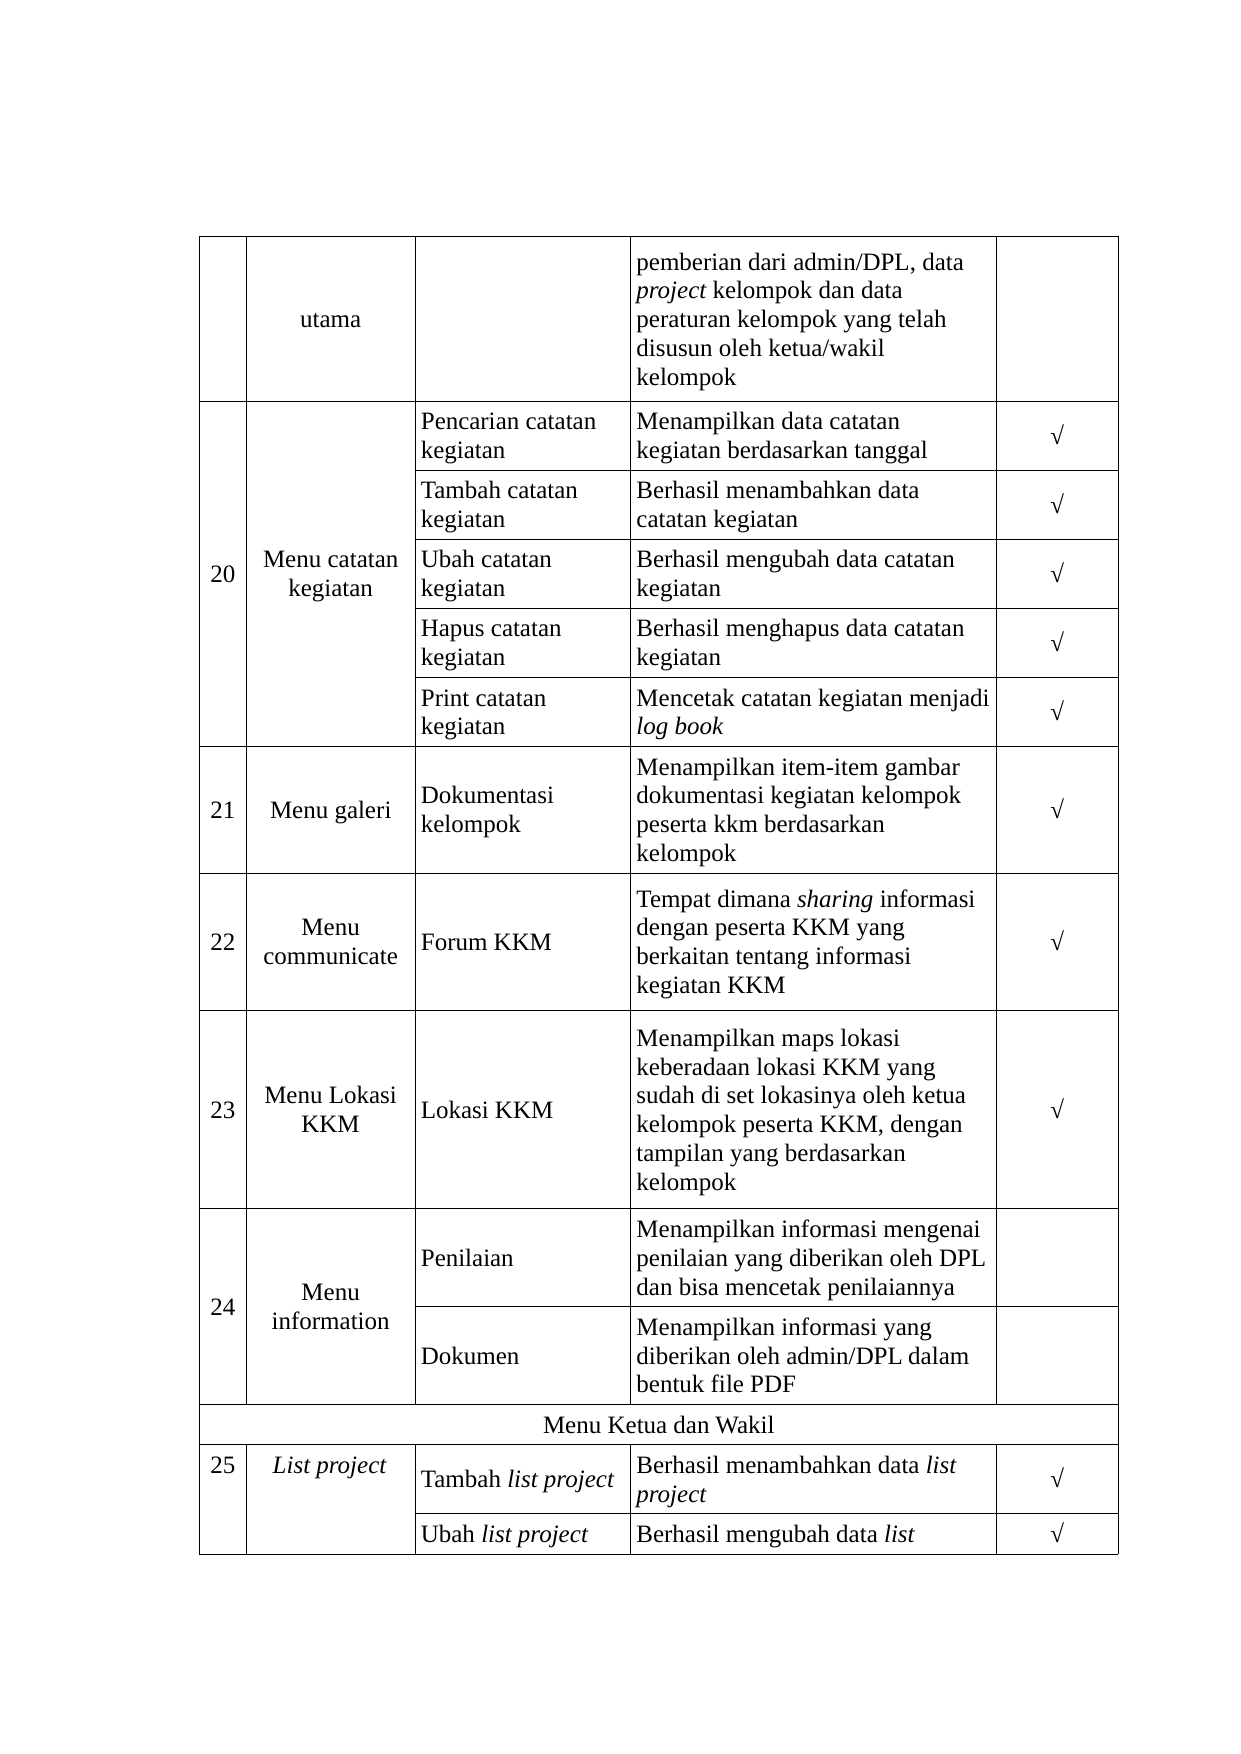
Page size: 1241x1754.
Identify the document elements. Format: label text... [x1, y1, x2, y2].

table_cell [997, 1307, 1118, 1404]
table_cell Hapus catatan kegiatan [416, 609, 630, 677]
table_cell √ [997, 1514, 1118, 1554]
table_cell Menu information [247, 1209, 415, 1404]
table_cell [997, 1209, 1118, 1306]
table_cell √ [997, 678, 1118, 746]
table_cell Menu Ketua dan Wakil [200, 1405, 1118, 1444]
table_cell Berhasil menambahkan data list project [631, 1445, 996, 1513]
table_cell √ [997, 609, 1118, 677]
table_cell 20 [200, 402, 246, 746]
table_cell Berhasil mengubah data catatan kegiatan [631, 540, 996, 608]
table_cell 25 [200, 1445, 246, 1554]
table_cell Berhasil menghapus data catatan kegiatan [631, 609, 996, 677]
table_cell [200, 237, 246, 401]
table_cell Berhasil menambahkan data catatan kegiatan [631, 471, 996, 539]
table_cell √ [997, 874, 1118, 1010]
table_cell [997, 237, 1118, 401]
table_cell List project [247, 1445, 415, 1554]
table_cell 23 [200, 1011, 246, 1208]
table_cell Pencarian catatan kegiatan [416, 402, 630, 469]
table_cell Menampilkan informasi mengenai penilaian yang diberikan oleh DPL dan bisa mencetak penilaiannya [631, 1209, 996, 1306]
table_cell Tambah catatan kegiatan [416, 471, 630, 539]
table_cell Menampilkan maps lokasi keberadaan lokasi KKM yang sudah di set lokasinya oleh ketua kelompok peserta KKM, dengan tampilan yang berdasarkan kelompok [631, 1011, 996, 1208]
table_cell √ [997, 1445, 1118, 1513]
table_cell Menampilkan item-item gambar dokumentasi kegiatan kelompok peserta kkm berdasarkan kelompok [631, 747, 996, 872]
table_cell √ [997, 1011, 1118, 1208]
table_cell Menu Lokasi KKM [247, 1011, 415, 1208]
table_cell Mencetak catatan kegiatan menjadi log book [631, 678, 996, 746]
table_cell Menu catatan kegiatan [247, 402, 415, 746]
table_cell 21 [200, 747, 246, 872]
table_cell Menu galeri [247, 747, 415, 872]
table_cell Dokumen [416, 1307, 630, 1404]
table_cell Ubah list project [416, 1514, 630, 1554]
table_cell Menampilkan data catatan kegiatan berdasarkan tanggal [631, 402, 996, 469]
table_cell √ [997, 747, 1118, 872]
table_cell Menampilkan informasi yang diberikan oleh admin/DPL dalam bentuk file PDF [631, 1307, 996, 1404]
table_cell Print catatan kegiatan [416, 678, 630, 746]
table_cell [416, 237, 630, 401]
table_cell Menu communicate [247, 874, 415, 1010]
table_cell Berhasil mengubah data list [631, 1514, 996, 1554]
table_cell √ [997, 471, 1118, 539]
table_cell Tambah list project [416, 1445, 630, 1513]
table_cell Forum KKM [416, 874, 630, 1010]
table_cell utama [247, 237, 415, 401]
table_cell 24 [200, 1209, 246, 1404]
table_cell Penilaian [416, 1209, 630, 1306]
table_cell Tempat dimana sharing informasi dengan peserta KKM yang berkaitan tentang informasi kegiatan KKM [631, 874, 996, 1010]
table_cell Lokasi KKM [416, 1011, 630, 1208]
table_cell pemberian dari admin/DPL, data project kelompok dan data peraturan kelompok yang telah disusun oleh ketua/wakil kelompok [631, 237, 996, 401]
table_cell Ubah catatan kegiatan [416, 540, 630, 608]
table_cell √ [997, 402, 1118, 469]
table_cell √ [997, 540, 1118, 608]
table_cell 22 [200, 874, 246, 1010]
table_cell Dokumentasi kelompok [416, 747, 630, 872]
